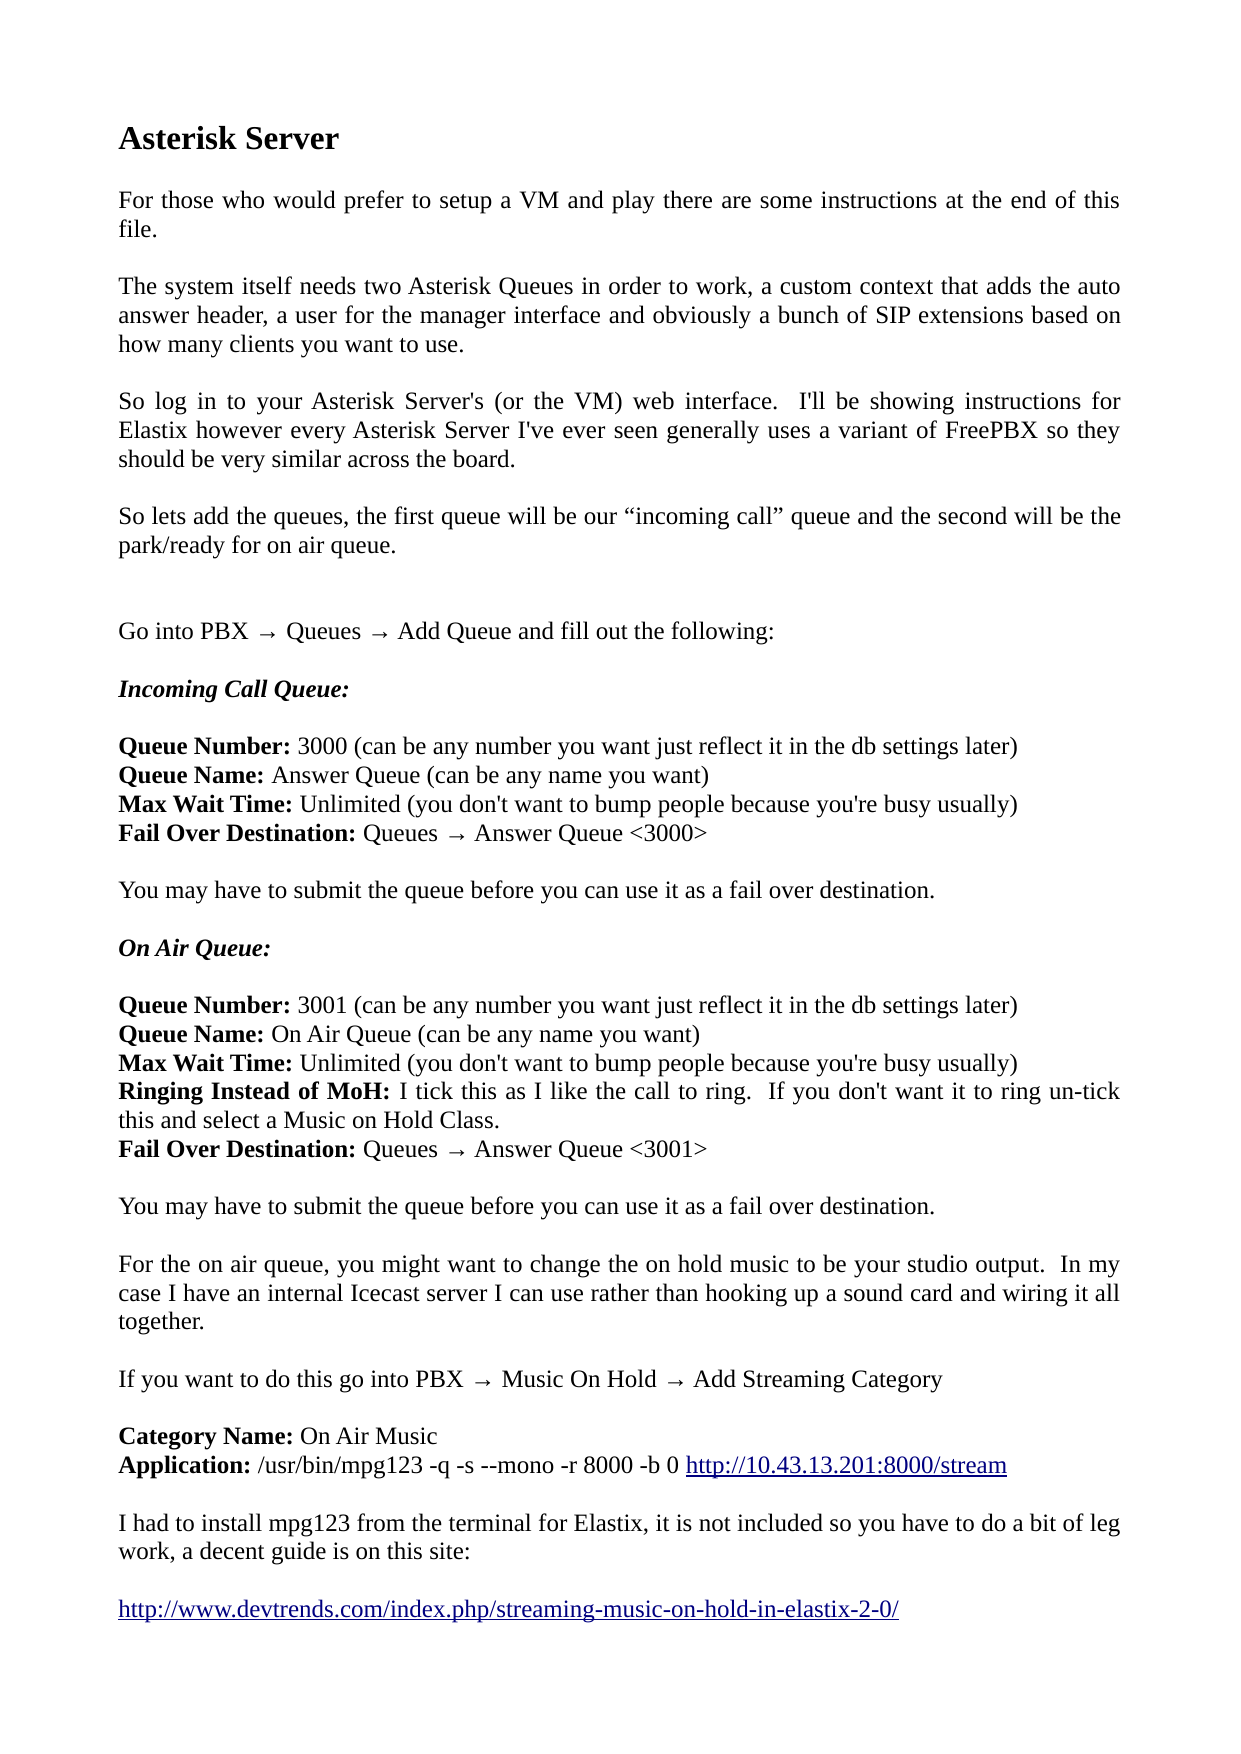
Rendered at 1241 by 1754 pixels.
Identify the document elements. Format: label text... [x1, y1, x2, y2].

text If you want to do this go into PBX → Music On Hold → Add Streaming Category [118, 1364, 1122, 1393]
text Queue Name: Answer Queue (can be any name you want) [118, 760, 1122, 789]
text Fail Over Destination: Queues → Answer Queue <3001> [118, 1134, 1122, 1163]
text So lets add the queues, the first queue will be our “incoming call” queue and the second will be the park/ready for on air queue. [118, 501, 1122, 559]
text Incoming Call Queue: [118, 674, 1122, 703]
text Queue Name: On Air Queue (can be any name you want) [118, 1019, 1122, 1048]
text Application: /usr/bin/mpg123 -q -s --mono -r 8000 -b 0 http://10.43.13.201:8000/stream [118, 1450, 1122, 1479]
text The system itself needs two Asterisk Queues in order to work, a custom context that adds the auto answer header, a user for the manager interface and obviously a bunch of SIP extensions based on how many clients you want to use. [118, 271, 1122, 358]
text You may have to submit the queue before you can use it as a fail over destination. [118, 1191, 1122, 1220]
text Fail Over Destination: Queues → Answer Queue <3000> [118, 818, 1122, 846]
text Max Wait Time: Unlimited (you don't want to bump people because you're busy usually) [118, 1048, 1122, 1076]
text Go into PBX → Queues → Add Queue and fill out the following: [118, 616, 1122, 645]
text On Air Queue: [118, 933, 1122, 961]
text Ringing Instead of MoH: I tick this as I like the call to ring. If you don't want it to ring un-tick this and select a Music on Hold Class. [118, 1076, 1122, 1134]
text Queue Number: 3000 (can be any number you want just reflect it in the db settings later) [118, 731, 1122, 760]
text You may have to submit the queue before you can use it as a fail over destination. [118, 875, 1122, 904]
text Category Name: On Air Music [118, 1421, 1122, 1450]
text Queue Number: 3001 (can be any number you want just reflect it in the db settings later) [118, 990, 1122, 1019]
text I had to install mpg123 from the terminal for Elastix, it is not included so you have to do a bit of leg work, a decent guide is on this site: [118, 1508, 1122, 1565]
text http://www.devtrends.com/index.php/streaming-music-on-hold-in-elastix-2-0/ [118, 1594, 1122, 1623]
text Max Wait Time: Unlimited (you don't want to bump people because you're busy usually) [118, 789, 1122, 818]
text Asterisk Server [118, 118, 1122, 156]
text So log in to your Asterisk Server's (or the VM) web interface. I'll be showing instructions for Elastix however every Asterisk Server I've ever seen generally uses a variant of FreePBX so they should be very similar across the board. [118, 386, 1122, 473]
text For the on air queue, you might want to change the on hold music to be your studio output. In my case I have an internal Icecast server I can use rather than hooking up a sound card and wiring it all together. [118, 1249, 1122, 1335]
text For those who would prefer to setup a VM and play there are some instructions at the end of this file. [118, 185, 1122, 243]
